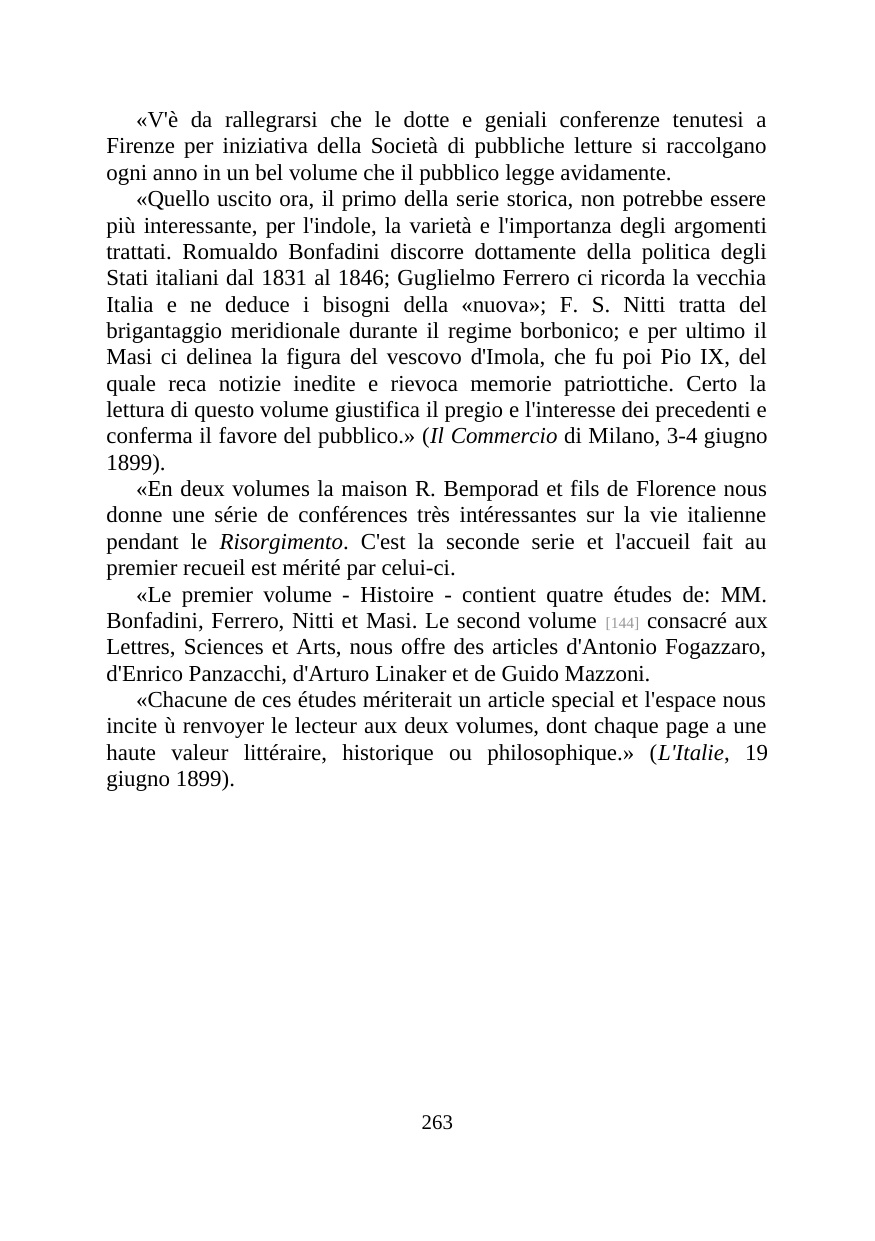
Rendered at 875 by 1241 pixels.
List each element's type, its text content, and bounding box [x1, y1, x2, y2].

text «Quello uscito ora, il primo della serie storica, non potrebbe essere più interessante, per l'indole, la varietà e l'importanza degli argomenti trattati. Romualdo Bonfadini discorre dottamente della politica degli Stati italiani dal 1831 al 1846; Guglielmo Ferrero ci ricorda la vecchia Italia e ne deduce i bisogni della «nuova»; F. S. Nitti tratta del brigantaggio meridionale durante il regime borbonico; e per ultimo il Masi ci delinea la figura del vescovo d'Imola, che fu poi Pio IX, del quale reca notizie inedite e rievoca memorie patriottiche. Certo la lettura di questo volume giustifica il pregio e l'interesse dei precedenti e conferma il favore del pubblico.» (Il Commercio di Milano, 3-4 giugno 1899). [106, 185, 768, 475]
text «Le premier volume - Histoire - contient quatre études de: MM. Bonfadini, Ferrero, Nitti et Masi. Le second volume [144] consacré aux Lettres, Sciences et Arts, nous offre des articles d'Antonio Fogazzaro, d'Enrico Panzacchi, d'Arturo Linaker et de Guido Mazzoni. [106, 581, 768, 686]
text «En deux volumes la maison R. Bemporad et fils de Florence nous donne une série de conférences très intéressantes sur la vie italienne pendant le Risorgimento. C'est la seconde serie et l'accueil fait au premier recueil est mérité par celui-ci. [106, 475, 768, 581]
text «Chacune de ces études mériterait un article special et l'espace nous incite ù renvoyer le lecteur aux deux volumes, dont chaque page a une haute valeur littéraire, historique ou philosophique.» (L'Italie, 19 giugno 1899). [106, 686, 768, 791]
text «V'è da rallegrarsi che le dotte e geniali conferenze tenutesi a Firenze per iniziativa della Società di pubbliche letture si raccolgano ogni anno in un bel volume che il pubblico legge avidamente. [106, 106, 768, 185]
